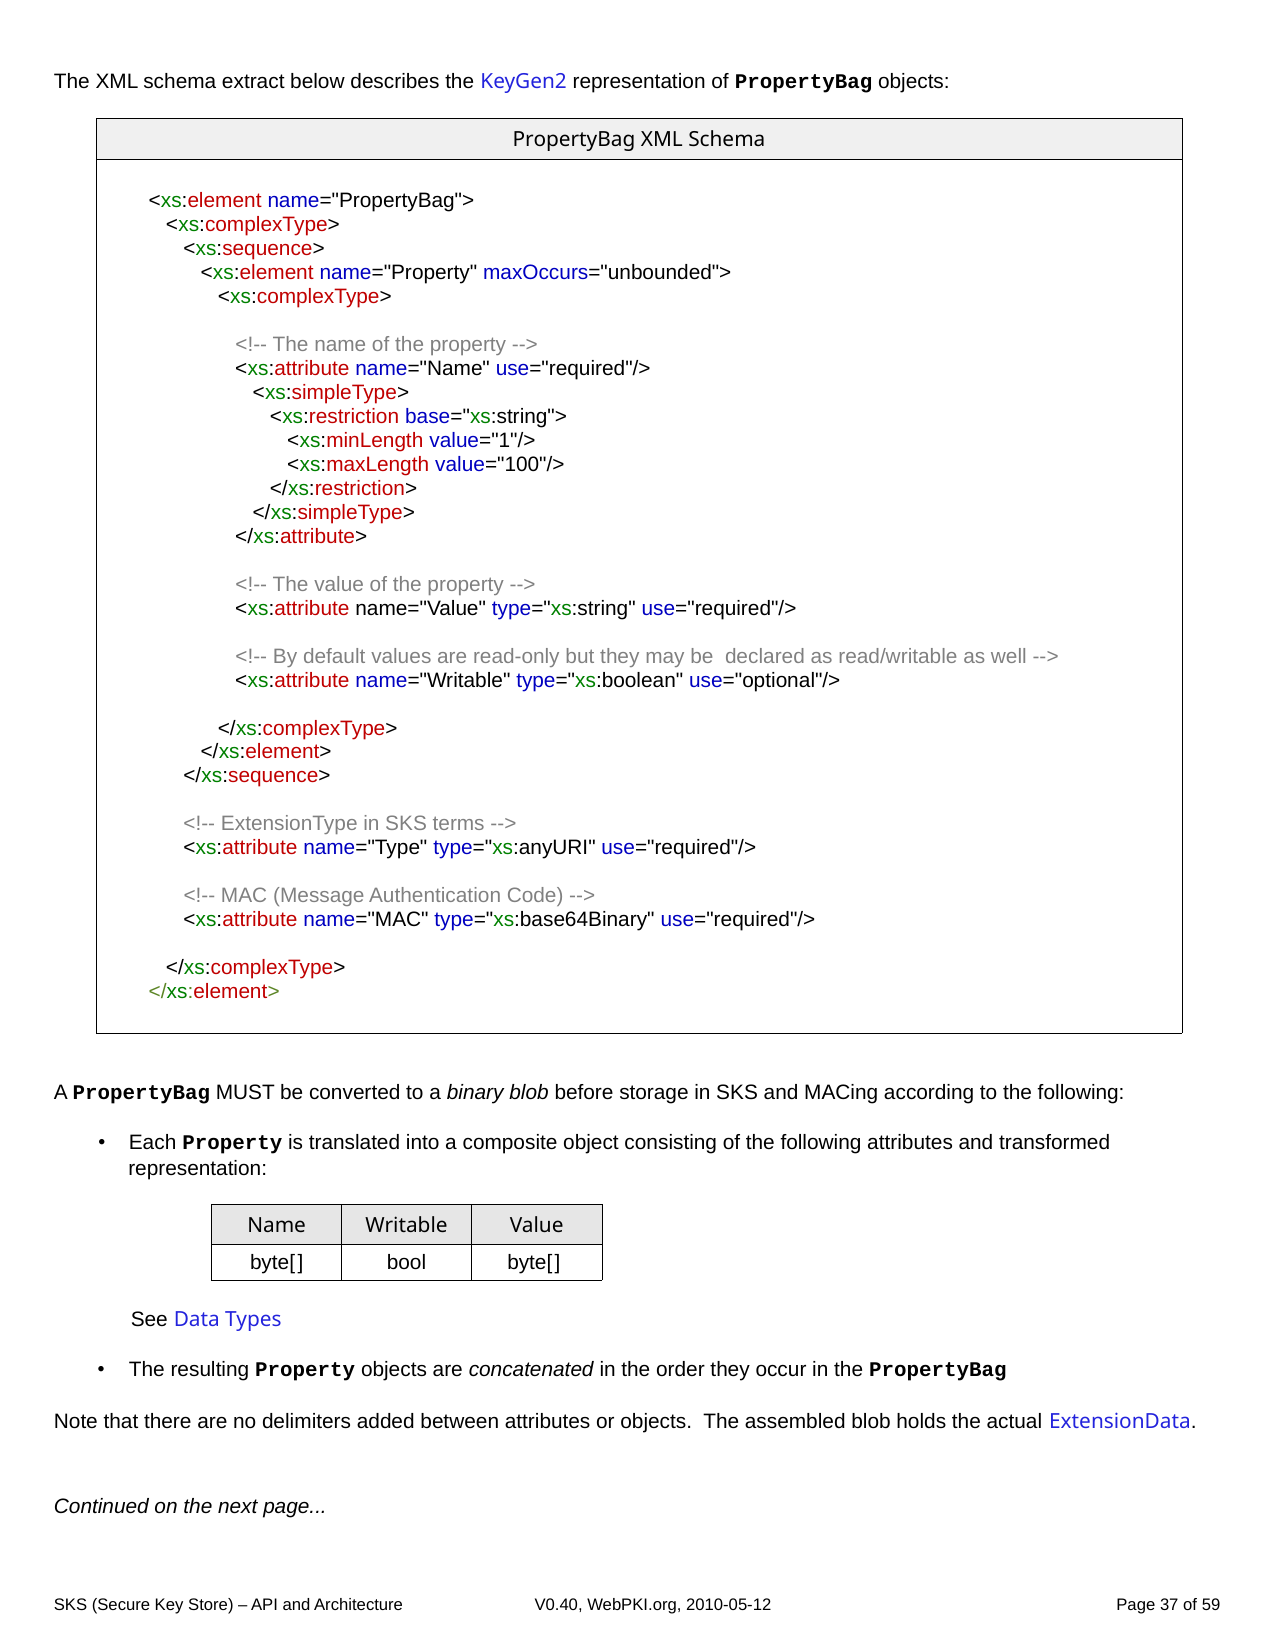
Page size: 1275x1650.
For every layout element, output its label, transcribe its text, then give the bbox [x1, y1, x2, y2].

table_cell byte⁮[ ] [472, 1245, 602, 1280]
text A PropertyBag MUST be converted to a binary blob before storage in SKS and MACing according to the following: [54, 1080, 1221, 1130]
text Continued on the next page... [54, 1494, 1221, 1518]
table_header PropertyBag XML Schema [97, 119, 1182, 159]
list The resulting Property objects are concatenated in the order they occur in the PropertyBag [97, 1356, 1221, 1382]
table_header Writable [342, 1205, 471, 1244]
list Each Property is translated into a composite object consisting of the following attributes and transformed representation: [98, 1130, 1221, 1180]
table_cell byte⁮[ ] [212, 1245, 341, 1280]
table_cell <xs:element name="PropertyBag"> <xs:complexType> <xs:sequence> <xs:element name="Property" maxOccurs="unbounded"> <xs:complexType> <!-- The name of the property --> <xs:attribute name="Name" use="required"/> <xs:simpleType> <xs:restriction base="xs:string"> <xs:minLength value="1"/> <xs:maxLength value="100"/> </xs:restriction> </xs:simpleType> </xs:attribute> <!-- The value of the property --> <xs:attribute name="Value" type="xs:string" use="required"/> <!-- By default values are read-only but they may be declared as read/writable as well --> <xs:attribute name="Writable" type="xs:boolean" use="optional"/> </xs:complexType> </xs:element> </xs:sequence> <!-- ExtensionType in SKS terms --> <xs:attribute name="Type" type="xs:anyURI" use="required"/> <!-- MAC (Message Authentication Code) --> <xs:attribute name="MAC" type="xs:base64Binary" use="required"/> </xs:complexType> </xs:element> [97, 160, 1182, 1032]
text Note that there are no delimiters added between attributes or objects. The assembled blob holds the actual ExtensionData. [54, 1406, 1221, 1434]
table_cell bool [342, 1245, 471, 1280]
table_header Value [472, 1205, 602, 1244]
table_header Name [212, 1205, 341, 1244]
list See Data Types [101, 1280, 1221, 1356]
text The XML schema extract below describes the KeyGen2 representation of PropertyBag objects: [54, 66, 1221, 94]
